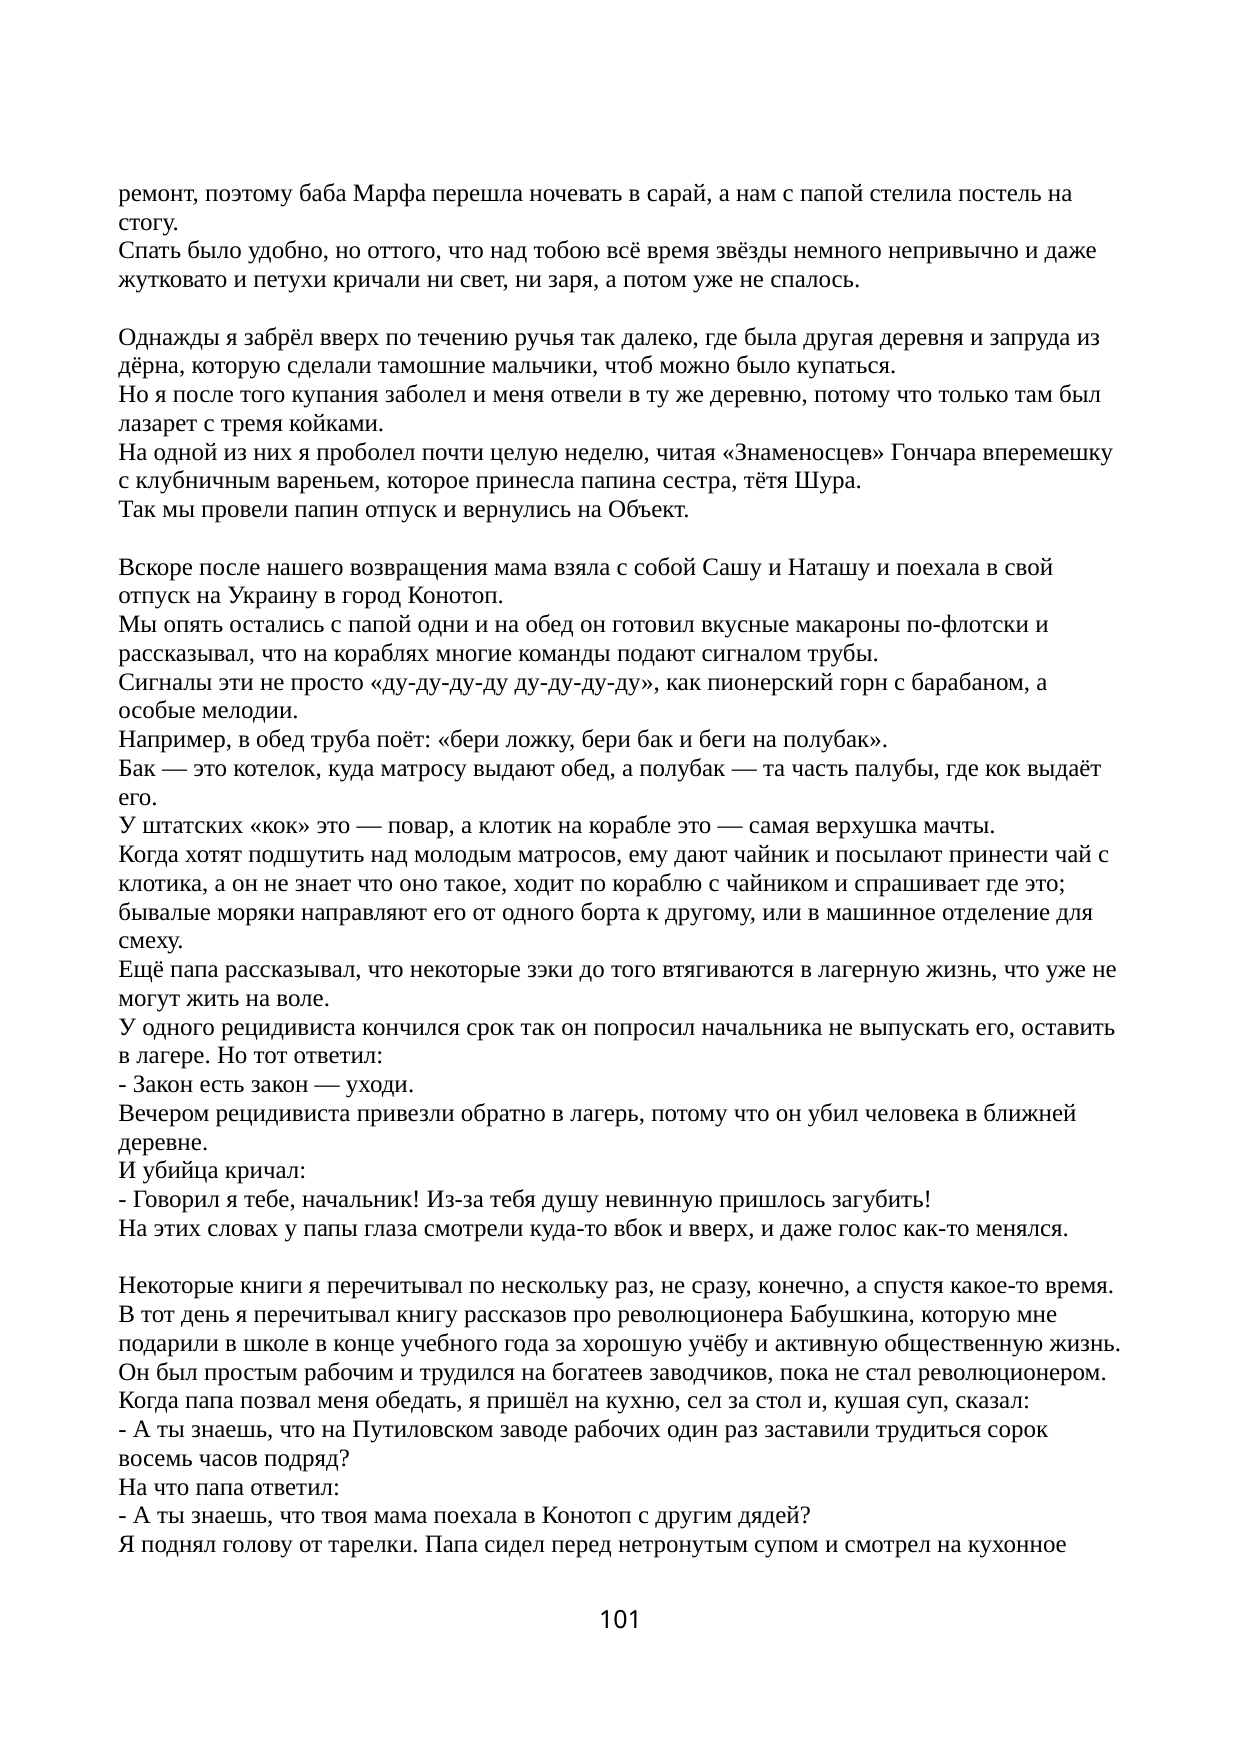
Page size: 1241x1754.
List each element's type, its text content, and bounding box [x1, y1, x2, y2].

text Но я после того купания заболел и меня отвели в ту же деревню, потому что только там был лазарет с тремя койками. [118, 379, 1122, 437]
text У штатских «кок» это — повар, а клотик на корабле это — самая верхушка мачты. [118, 811, 1122, 839]
text - А ты знаешь, что на Путиловском заводе рабочих один раз заставили трудиться сорок восемь часов подряд? [118, 1414, 1122, 1472]
text Бак — это котелок, куда матросу выдают обед, а полубак — та часть палубы, где кок выдаёт его. [118, 753, 1122, 811]
text Вскоре после нашего возвращения мама взяла с собой Сашу и Наташу и поехала в свой отпуск на Украину в город Конотоп. [118, 552, 1122, 609]
text ремонт, поэтому баба Марфа перешла ночевать в сарай, а нам с папой стелила постель на стогу. [118, 178, 1122, 236]
text Я поднял голову от тарелки. Папа сидел перед нетронутым супом и смотрел на кухонное [118, 1529, 1122, 1558]
text - Говорил я тебе, начальник! Из-за тебя душу невинную пришлось загубить! [118, 1184, 1122, 1213]
text - Закон есть закон — уходи. [118, 1069, 1122, 1098]
text Вечером рецидивиста привезли обратно в лагерь, потому что он убил человека в ближней деревне. [118, 1098, 1122, 1156]
text Сигналы эти не просто «ду-ду-ду-ду ду-ду-ду-ду», как пионерский горн с барабаном, а особые мелодии. [118, 667, 1122, 724]
text Когда папа позвал меня обедать, я пришёл на кухню, сел за стол и, кушая суп, сказал: [118, 1386, 1122, 1414]
text Например, в обед труба поёт: «бери ложку, бери бак и беги на полубак». [118, 724, 1122, 753]
text У одного рецидивиста кончился срок так он попросил начальника не выпускать его, оставить в лагере. Но тот ответил: [118, 1012, 1122, 1069]
text На что папа ответил: [118, 1472, 1122, 1501]
text Некоторые книги я перечитывал по нескольку раз, не сразу, конечно, а спустя какое-то время. В тот день я перечитывал книгу рассказов про революционера Бабушкина, которую мне подарили в школе в конце учебного года за хорошую учёбу и активную общественную жизнь. Он был простым рабочим и трудился на богатеев заводчиков, пока не стал революционером. [118, 1271, 1122, 1386]
text Однажды я забрёл вверх по течению ручья так далеко, где была другая деревня и запруда из дёрна, которую сделали тамошние мальчики, чтоб можно было купаться. [118, 322, 1122, 379]
text Мы опять остались с папой одни и на обед он готовил вкусные макароны по-флотски и рассказывал, что на кораблях многие команды подают сигналом трубы. [118, 609, 1122, 667]
text - А ты знаешь, что твоя мама поехала в Конотоп с другим дядей? [118, 1501, 1122, 1529]
text Когда хотят подшутить над молодым матросов, ему дают чайник и посылают принести чай с клотика, а он не знает что оно такое, ходит по кораблю с чайником и спрашивает где это; бывалые моряки направляют его от одного борта к другому, или в машинное отделение для смеху. [118, 839, 1122, 954]
text На этих словах у папы глаза смотрели куда-то вбок и вверх, и даже голос как-то менялся. [118, 1213, 1122, 1242]
text И убийца кричал: [118, 1156, 1122, 1184]
text Так мы провели папин отпуск и вернулись на Объект. [118, 494, 1122, 523]
text На одной из них я проболел почти целую неделю, читая «Знаменосцев» Гончара вперемешку с клубничным вареньем, которое принесла папина сестра, тётя Шура. [118, 437, 1122, 494]
text Ещё папа рассказывал, что некоторые зэки до того втягиваются в лагерную жизнь, что уже не могут жить на воле. [118, 954, 1122, 1012]
text Спать было удобно, но оттого, что над тобою всё время звёзды немного непривычно и даже жутковато и петухи кричали ни свет, ни заря, а потом уже не спалось. [118, 236, 1122, 293]
